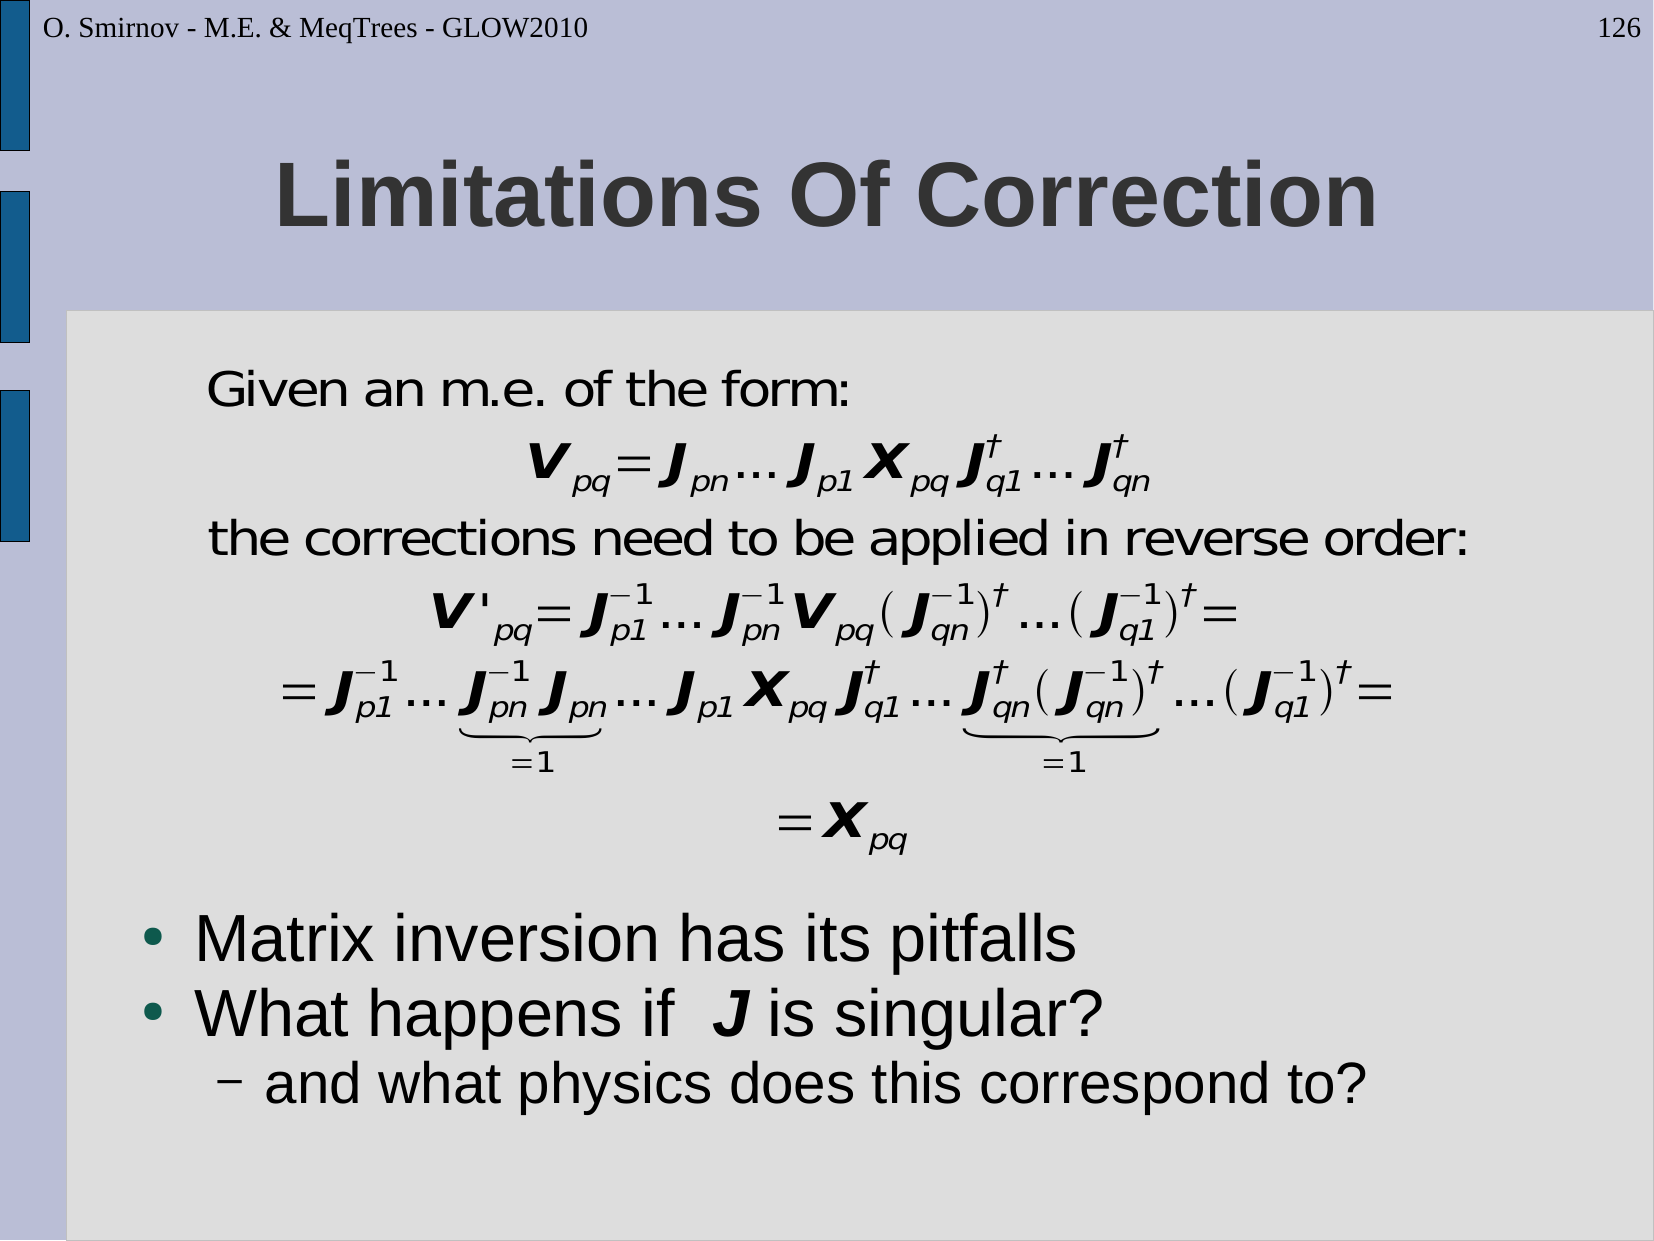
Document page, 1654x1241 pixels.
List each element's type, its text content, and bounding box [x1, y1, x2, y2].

chart [198, 350, 1477, 857]
list Matrix inversion has its pitfalls What happens if J is singular? and what physics does this correspond to? [123, 378, 1536, 1116]
title Limitations Of Correction [121, 91, 1534, 299]
